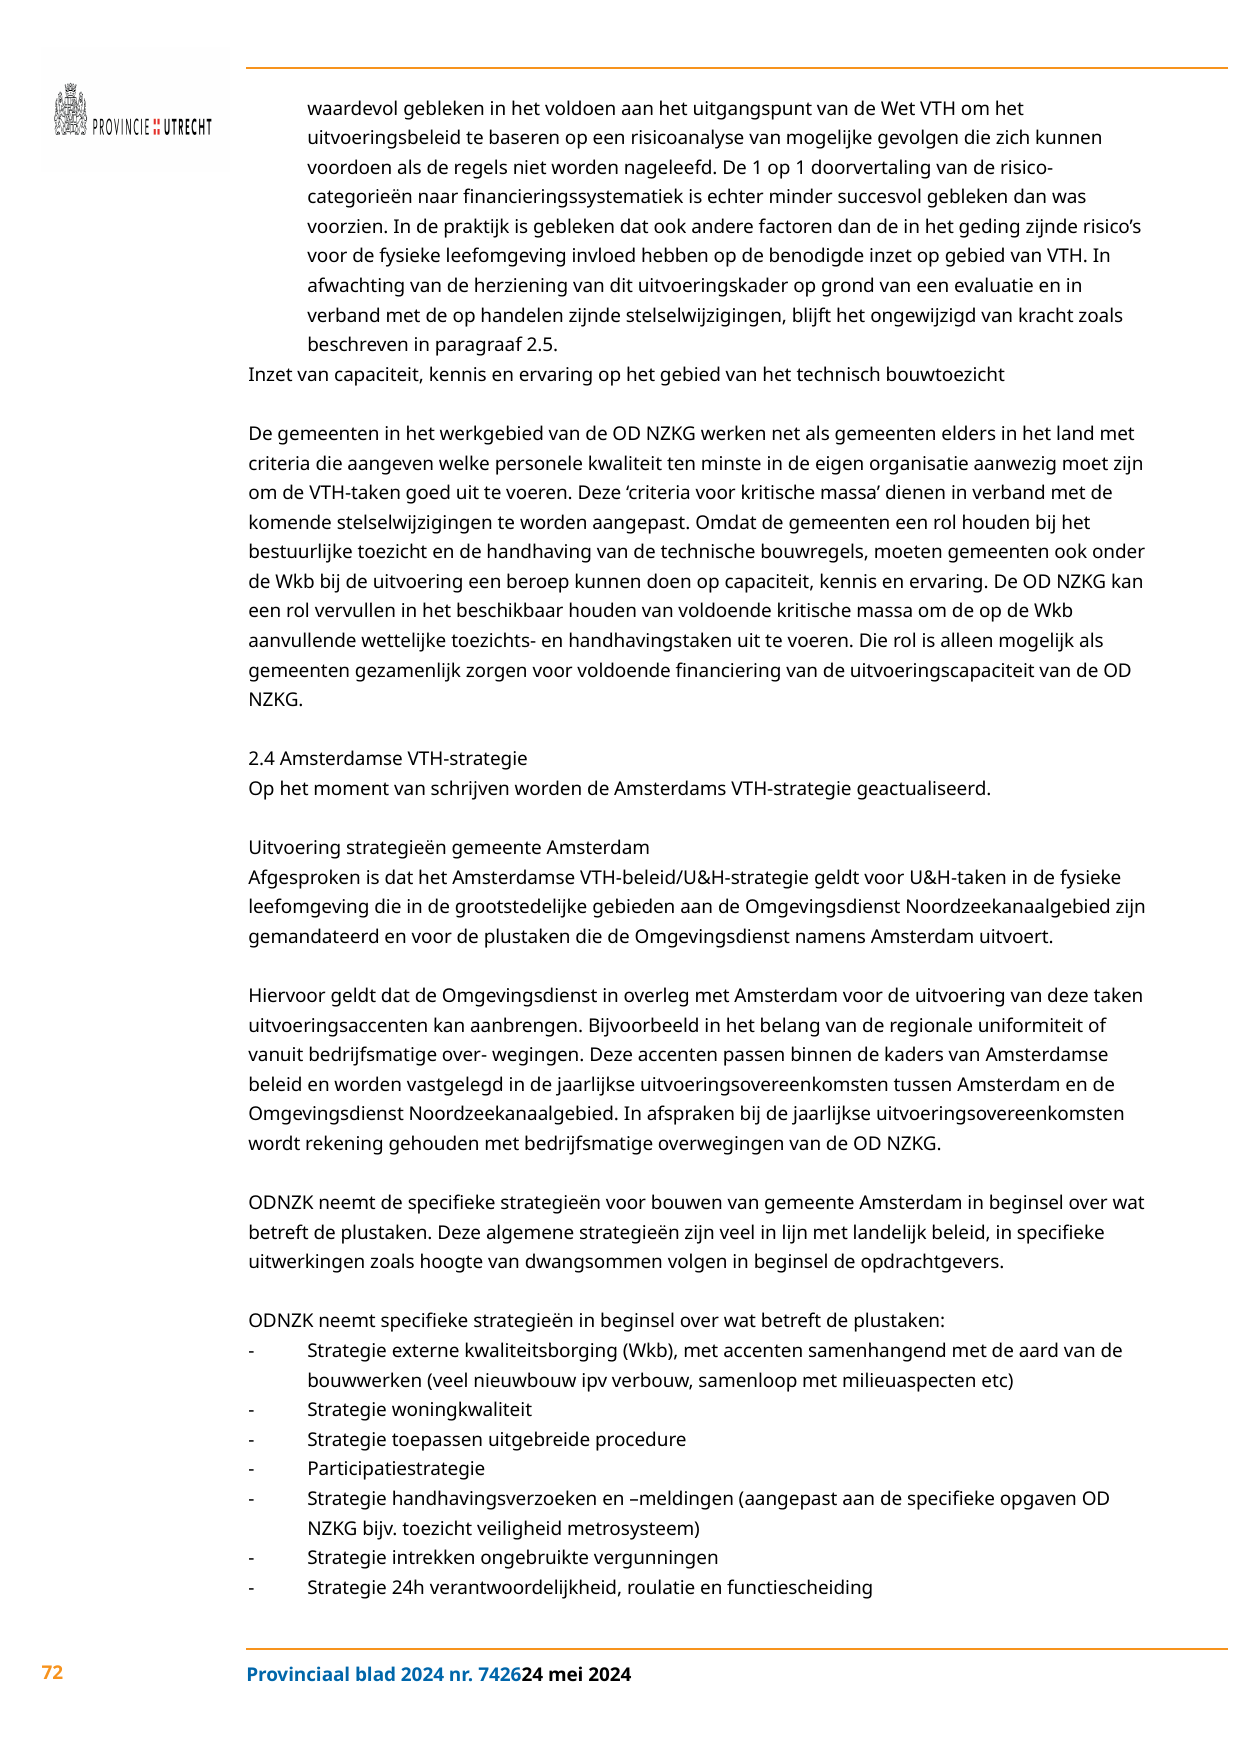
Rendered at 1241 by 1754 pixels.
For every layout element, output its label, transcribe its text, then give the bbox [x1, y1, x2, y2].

list Strategie woningkwaliteit [248, 1396, 1152, 1422]
list Participatiestrategie [248, 1456, 1152, 1481]
text ODNZK neemt specifieke strategieën in beginsel over wat betreft de plustaken: [248, 1308, 1152, 1333]
text De gemeenten in het werkgebied van de OD NZKG werken net als gemeenten elders in het land met criteria die aangeven welke personele kwaliteit ten minste in de eigen organisatie aanwezig moet zijn om de VTH-taken goed uit te voeren. Deze ‘criteria voor kritische massa’ dienen in verband met de komende stelselwijzigingen te worden aangepast. Omdat de gemeenten een rol houden bij het bestuurlijke toezicht en de handhaving van de technische bouwregels, moeten gemeenten ook onder de Wkb bij de uitvoering een beroep kunnen doen op capaciteit, kennis en ervaring. De OD NZKG kan een rol vervullen in het beschikbaar houden van voldoende kritische massa om de op de Wkb aanvullende wettelijke toezichts- en handhavingstaken uit te voeren. Die rol is alleen mogelijk als gemeenten gezamenlijk zorgen voor voldoende financiering van de uitvoeringscapaciteit van de OD NZKG. [248, 420, 1152, 712]
text ODNZK neemt de specifieke strategieën voor bouwen van gemeente Amsterdam in beginsel over wat betreft de plustaken. Deze algemene strategieën zijn veel in lijn met landelijk beleid, in specifieke uitwerkingen zoals hoogte van dwangsommen volgen in beginsel de opdrachtgevers. [248, 1189, 1152, 1274]
text Inzet van capaciteit, kennis en ervaring op het gebied van het technisch bouwtoezicht [248, 361, 1152, 387]
list Strategie handhavingsverzoeken en –meldingen (aangepast aan de specifieke opgaven OD NZKG bijv. toezicht veiligheid metrosysteem) [248, 1485, 1152, 1541]
list Strategie 24h verantwoordelijkheid, roulatie en functiescheiding [248, 1574, 1152, 1600]
text Op het moment van schrijven worden de Amsterdams VTH-strategie geactualiseerd. [248, 775, 1152, 801]
text Hiervoor geldt dat de Omgevingsdienst in overleg met Amsterdam voor de uitvoering van deze taken uitvoeringsaccenten kan aanbrengen. Bijvoorbeeld in het belang van de regionale uniformiteit of vanuit bedrijfsmatige over- wegingen. Deze accenten passen binnen de kaders van Amsterdamse beleid en worden vastgelegd in de jaarlijkse uitvoeringsovereenkomsten tussen Amsterdam en de Omgevingsdienst Noordzeekanaalgebied. In afspraken bij de jaarlijkse uitvoeringsovereenkomsten wordt rekening gehouden met bedrijfsmatige overwegingen van de OD NZKG. [248, 982, 1152, 1156]
list Strategie intrekken ongebruikte vergunningen [248, 1544, 1152, 1570]
list Strategie toepassen uitgebreide procedure [248, 1426, 1152, 1452]
text Afgesproken is dat het Amsterdamse VTH-beleid/U&H-strategie geldt voor U&H-taken in de fysieke leefomgeving die in de grootstedelijke gebieden aan de Omgevingsdienst Noordzeekanaalgebied zijn gemandateerd en voor de plustaken die de Omgevingsdienst namens Amsterdam uitvoert. [248, 864, 1152, 949]
text Uitvoering strategieën gemeente Amsterdam [248, 834, 1152, 860]
picture [41, 47, 231, 172]
list waardevol gebleken in het voldoen aan het uitgangspunt van de Wet VTH om het uitvoeringsbeleid te baseren op een risicoanalyse van mogelijke gevolgen die zich kunnen voordoen als de regels niet worden nageleefd. De 1 op 1 doorvertaling van de risico-categorieën naar financieringssystematiek is echter minder succesvol gebleken dan was voorzien. In de praktijk is gebleken dat ook andere factoren dan de in het geding zijnde risico’s voor de fysieke leefomgeving invloed hebben op de benodigde inzet op gebied van VTH. In afwachting van de herziening van dit uitvoeringskader op grond van een evaluatie en in verband met de op handelen zijnde stelselwijzigingen, blijft het ongewijzigd van kracht zoals beschreven in paragraaf 2.5. [248, 95, 1152, 357]
text 2.4 Amsterdamse VTH-strategie [248, 746, 1152, 771]
list Strategie externe kwaliteitsborging (Wkb), met accenten samenhangend met de aard van de bouwwerken (veel nieuwbouw ipv verbouw, samenloop met milieuaspecten etc) [248, 1337, 1152, 1393]
